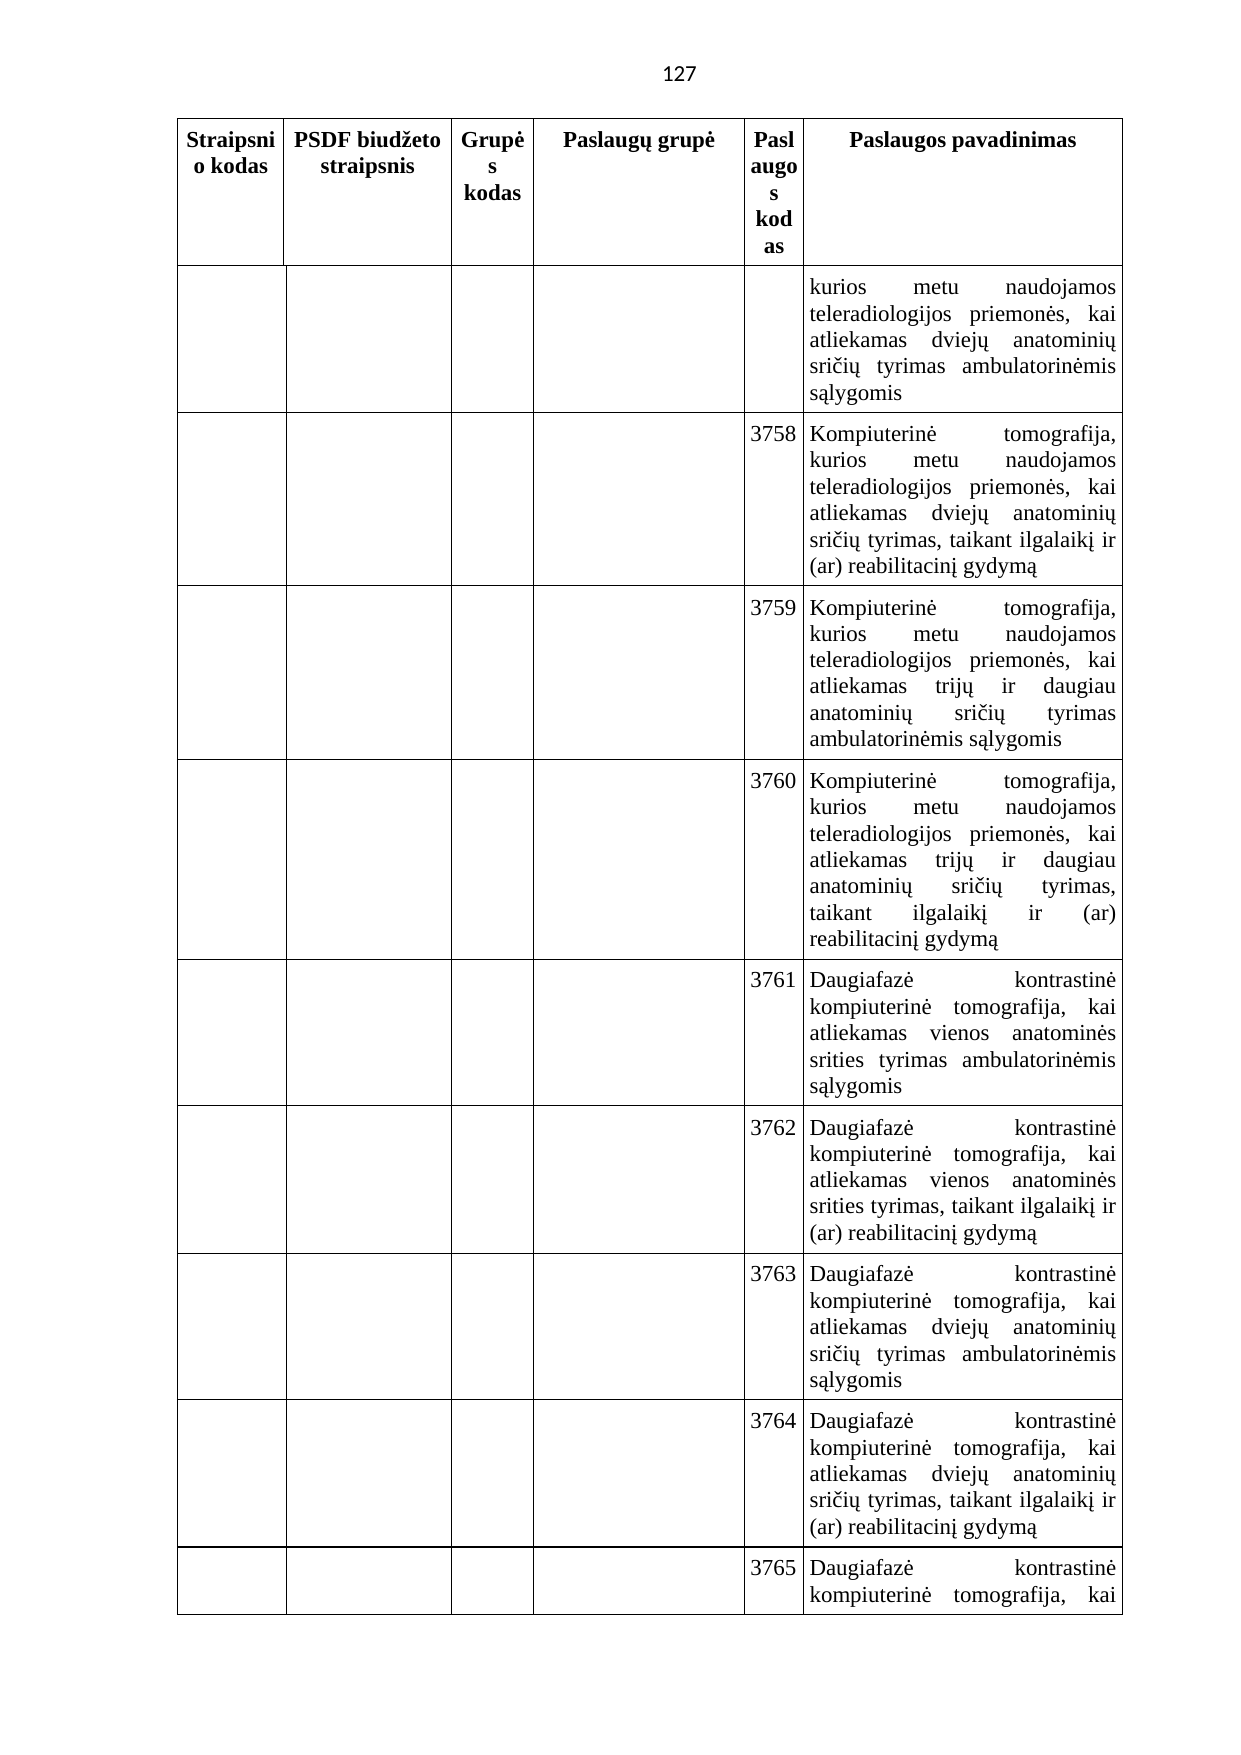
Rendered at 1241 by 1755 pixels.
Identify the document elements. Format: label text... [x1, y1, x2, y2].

table_cell [452, 960, 533, 1105]
table_cell Daugiafazė kontrastinė kompiuterinė tomografija, kai [804, 1548, 1122, 1614]
table_cell [287, 266, 451, 412]
table_cell [534, 413, 744, 585]
table_cell [178, 266, 286, 412]
table_cell [534, 1400, 744, 1546]
table_cell [452, 760, 533, 958]
table_cell [452, 1400, 533, 1546]
table_cell [287, 760, 451, 958]
table_cell Kompiuterinė tomografija, kurios metu naudojamos teleradiologijos priemonės, kai atliekamas trijų ir daugiau anatominių sričių tyrimas ambulatorinėmis sąlygomis [804, 586, 1122, 759]
table_cell 3762 [745, 1106, 803, 1252]
table_cell [452, 1548, 533, 1614]
table_cell [287, 586, 451, 759]
table_header Paslaugos kodas [745, 119, 803, 265]
table_cell [452, 266, 533, 412]
table_cell Kompiuterinė tomografija, kurios metu naudojamos teleradiologijos priemonės, kai atliekamas trijų ir daugiau anatominių sričių tyrimas, taikant ilgalaikį ir (ar) reabilitacinį gydymą [804, 760, 1122, 958]
table_header Straipsnio kodas [178, 119, 283, 265]
table_cell [287, 1106, 451, 1252]
table_cell [534, 960, 744, 1105]
table_cell [534, 1106, 744, 1252]
table_cell Daugiafazė kontrastinė kompiuterinė tomografija, kai atliekamas dviejų anatominių sričių tyrimas ambulatorinėmis sąlygomis [804, 1254, 1122, 1399]
table_cell [178, 1254, 286, 1399]
table_cell [287, 413, 451, 585]
table_cell 3758 [745, 413, 803, 585]
table_cell [287, 960, 451, 1105]
table_header PSDF biudžeto straipsnis [284, 119, 451, 265]
table_cell 3764 [745, 1400, 803, 1546]
table_cell 3761 [745, 960, 803, 1105]
table_cell 3760 [745, 760, 803, 958]
table_cell [534, 760, 744, 958]
table_cell [287, 1548, 451, 1614]
table_cell [178, 1106, 286, 1252]
table_cell [287, 1400, 451, 1546]
table_cell [178, 413, 286, 585]
table_cell Kompiuterinė tomografija, kurios metu naudojamos teleradiologijos priemonės, kai atliekamas dviejų anatominių sričių tyrimas, taikant ilgalaikį ir (ar) reabilitacinį gydymą [804, 413, 1122, 585]
table_cell Daugiafazė kontrastinė kompiuterinė tomografija, kai atliekamas vienos anatominės srities tyrimas ambulatorinėmis sąlygomis [804, 960, 1122, 1105]
table_cell [534, 1254, 744, 1399]
table_cell [452, 586, 533, 759]
table_cell 3763 [745, 1254, 803, 1399]
table_cell [452, 1106, 533, 1252]
table_cell 3765 [745, 1548, 803, 1614]
table_header Grupės kodas [452, 119, 533, 265]
table_cell 3759 [745, 586, 803, 759]
table_cell [452, 1254, 533, 1399]
table_cell kurios metu naudojamos teleradiologijos priemonės, kai atliekamas dviejų anatominių sričių tyrimas ambulatorinėmis sąlygomis [804, 266, 1122, 412]
table_cell Daugiafazė kontrastinė kompiuterinė tomografija, kai atliekamas vienos anatominės srities tyrimas, taikant ilgalaikį ir (ar) reabilitacinį gydymą [804, 1106, 1122, 1252]
table_cell [452, 413, 533, 585]
table_header Paslaugų grupė [534, 119, 744, 265]
table_cell [534, 266, 744, 412]
table_cell [534, 1548, 744, 1614]
table_cell [178, 586, 286, 759]
table_cell [178, 1400, 286, 1546]
table_header Paslaugos pavadinimas [804, 119, 1122, 265]
table_cell [178, 1548, 286, 1614]
table_cell Daugiafazė kontrastinė kompiuterinė tomografija, kai atliekamas dviejų anatominių sričių tyrimas, taikant ilgalaikį ir (ar) reabilitacinį gydymą [804, 1400, 1122, 1546]
table_cell [178, 960, 286, 1105]
table_cell [745, 266, 803, 412]
table_cell [534, 586, 744, 759]
table_cell [178, 760, 286, 958]
table_cell [287, 1254, 451, 1399]
